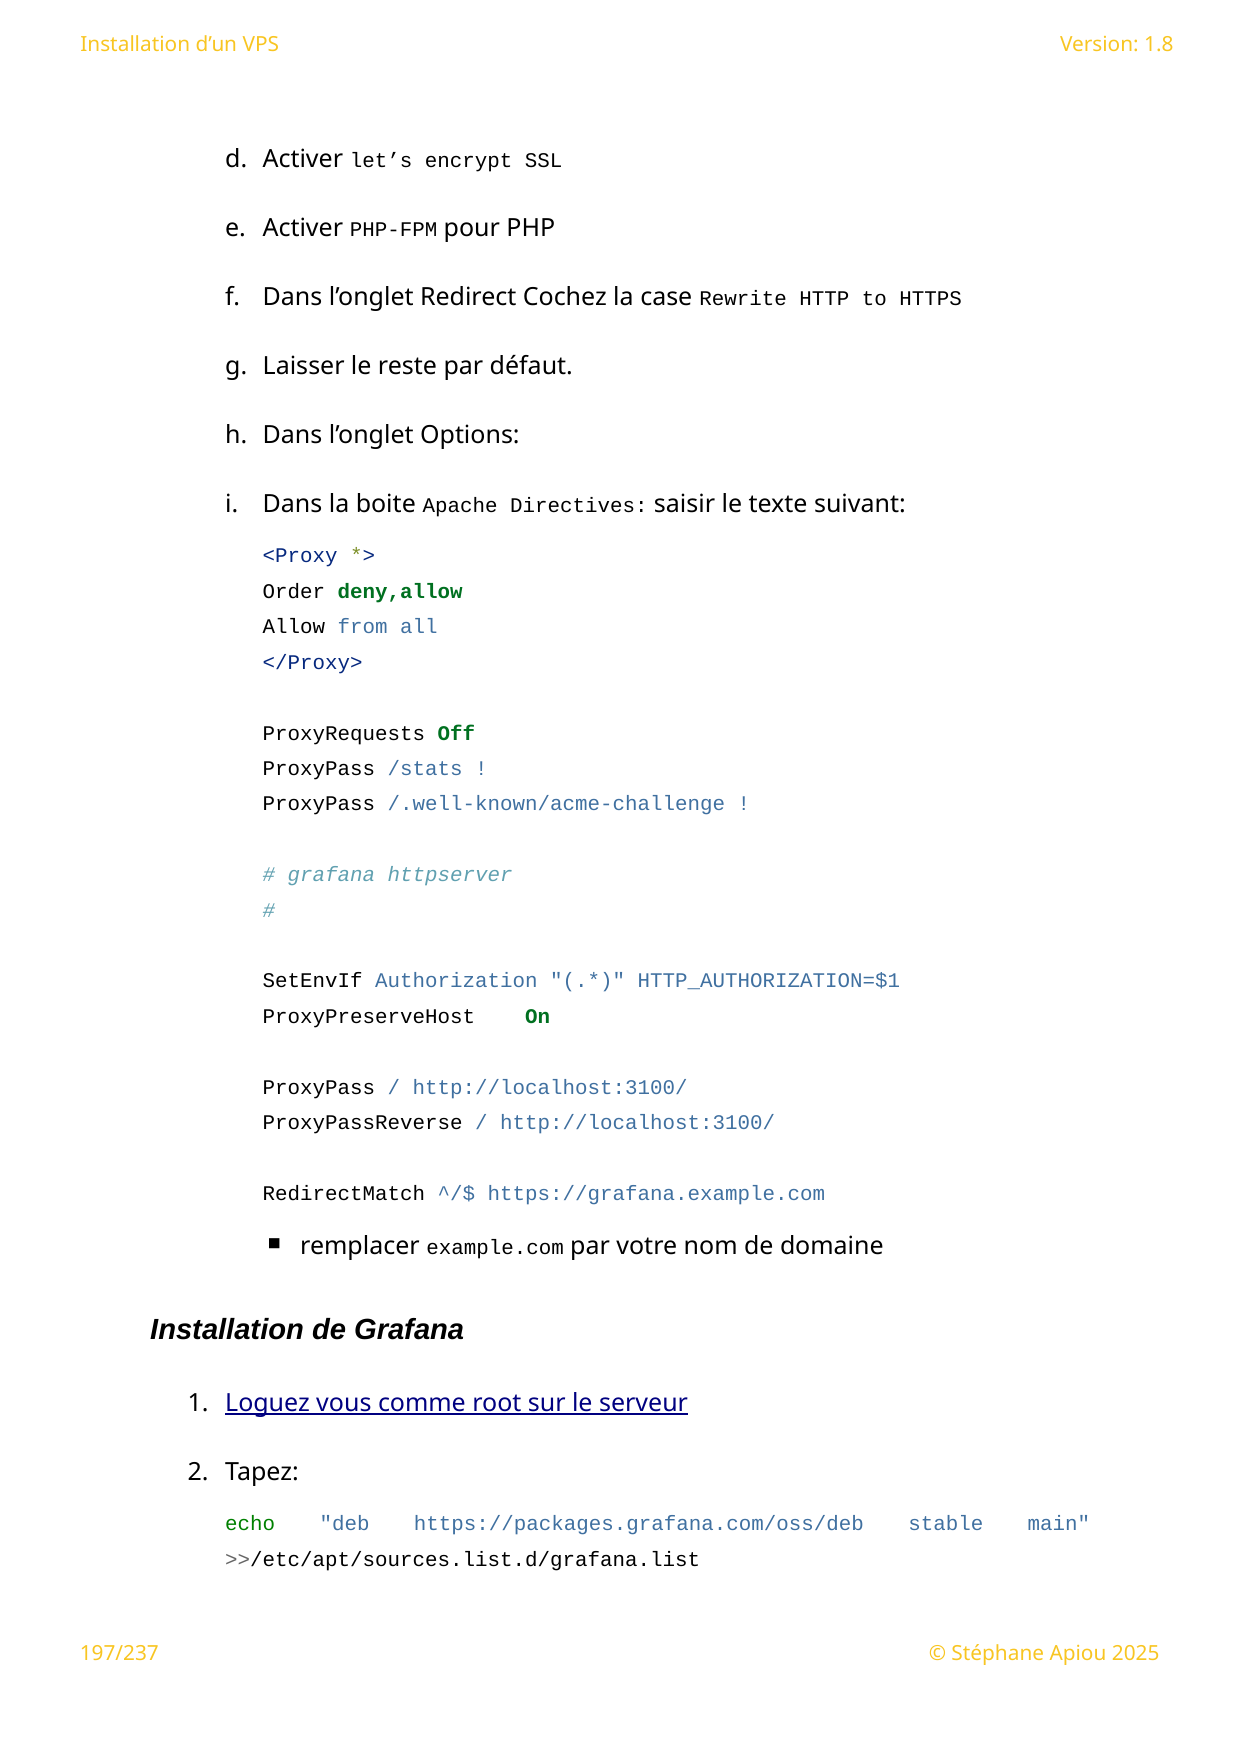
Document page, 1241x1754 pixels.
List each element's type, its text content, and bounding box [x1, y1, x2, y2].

list ProxyPreserveHost On [225, 1006, 1090, 1029]
list ProxyPassReverse / http://localhost:3100/ [225, 1112, 1090, 1136]
list Activer PHP-FPM pour PHP [225, 210, 1090, 244]
subtitle Installation de Grafana [150, 1312, 1090, 1346]
list # grafana httpserver [225, 864, 1090, 888]
list remplacer example.com par votre nom de domaine [262, 1227, 1090, 1261]
list Allow from all [225, 616, 1090, 640]
list Order deny,allow [225, 581, 1090, 604]
list SetEnvIf Authorization "(.*)" HTTP_AUTHORIZATION=$1 [225, 971, 1090, 994]
list ProxyRequests Off [225, 723, 1090, 746]
list Laisser le reste par défaut. [225, 348, 1090, 382]
list Activer let’s encrypt SSL [225, 141, 1090, 175]
list </Proxy> [225, 652, 1090, 675]
list ProxyPass /.well-known/acme-challenge ! [225, 793, 1090, 817]
list <Proxy *> [225, 546, 1090, 569]
list # [225, 900, 1090, 923]
list ProxyPass /stats ! [225, 758, 1090, 782]
list echo "deb https://packages.grafana.com/oss/deb stable main" >>/etc/apt/sources.list.d/grafana.list [187, 1513, 1090, 1572]
list Tapez: [187, 1453, 1090, 1487]
list Dans l’onglet Redirect Cochez la case Rewrite HTTP to HTTPS [225, 279, 1090, 313]
list RedirectMatch ^/$ https://grafana.example.com [225, 1183, 1090, 1207]
list Dans l’onglet Options: [225, 417, 1090, 451]
list Dans la boite Apache Directives: saisir le texte suivant: [225, 486, 1090, 519]
list Loguez vous comme root sur le serveur [187, 1384, 1090, 1418]
list ProxyPass / http://localhost:3100/ [225, 1077, 1090, 1100]
